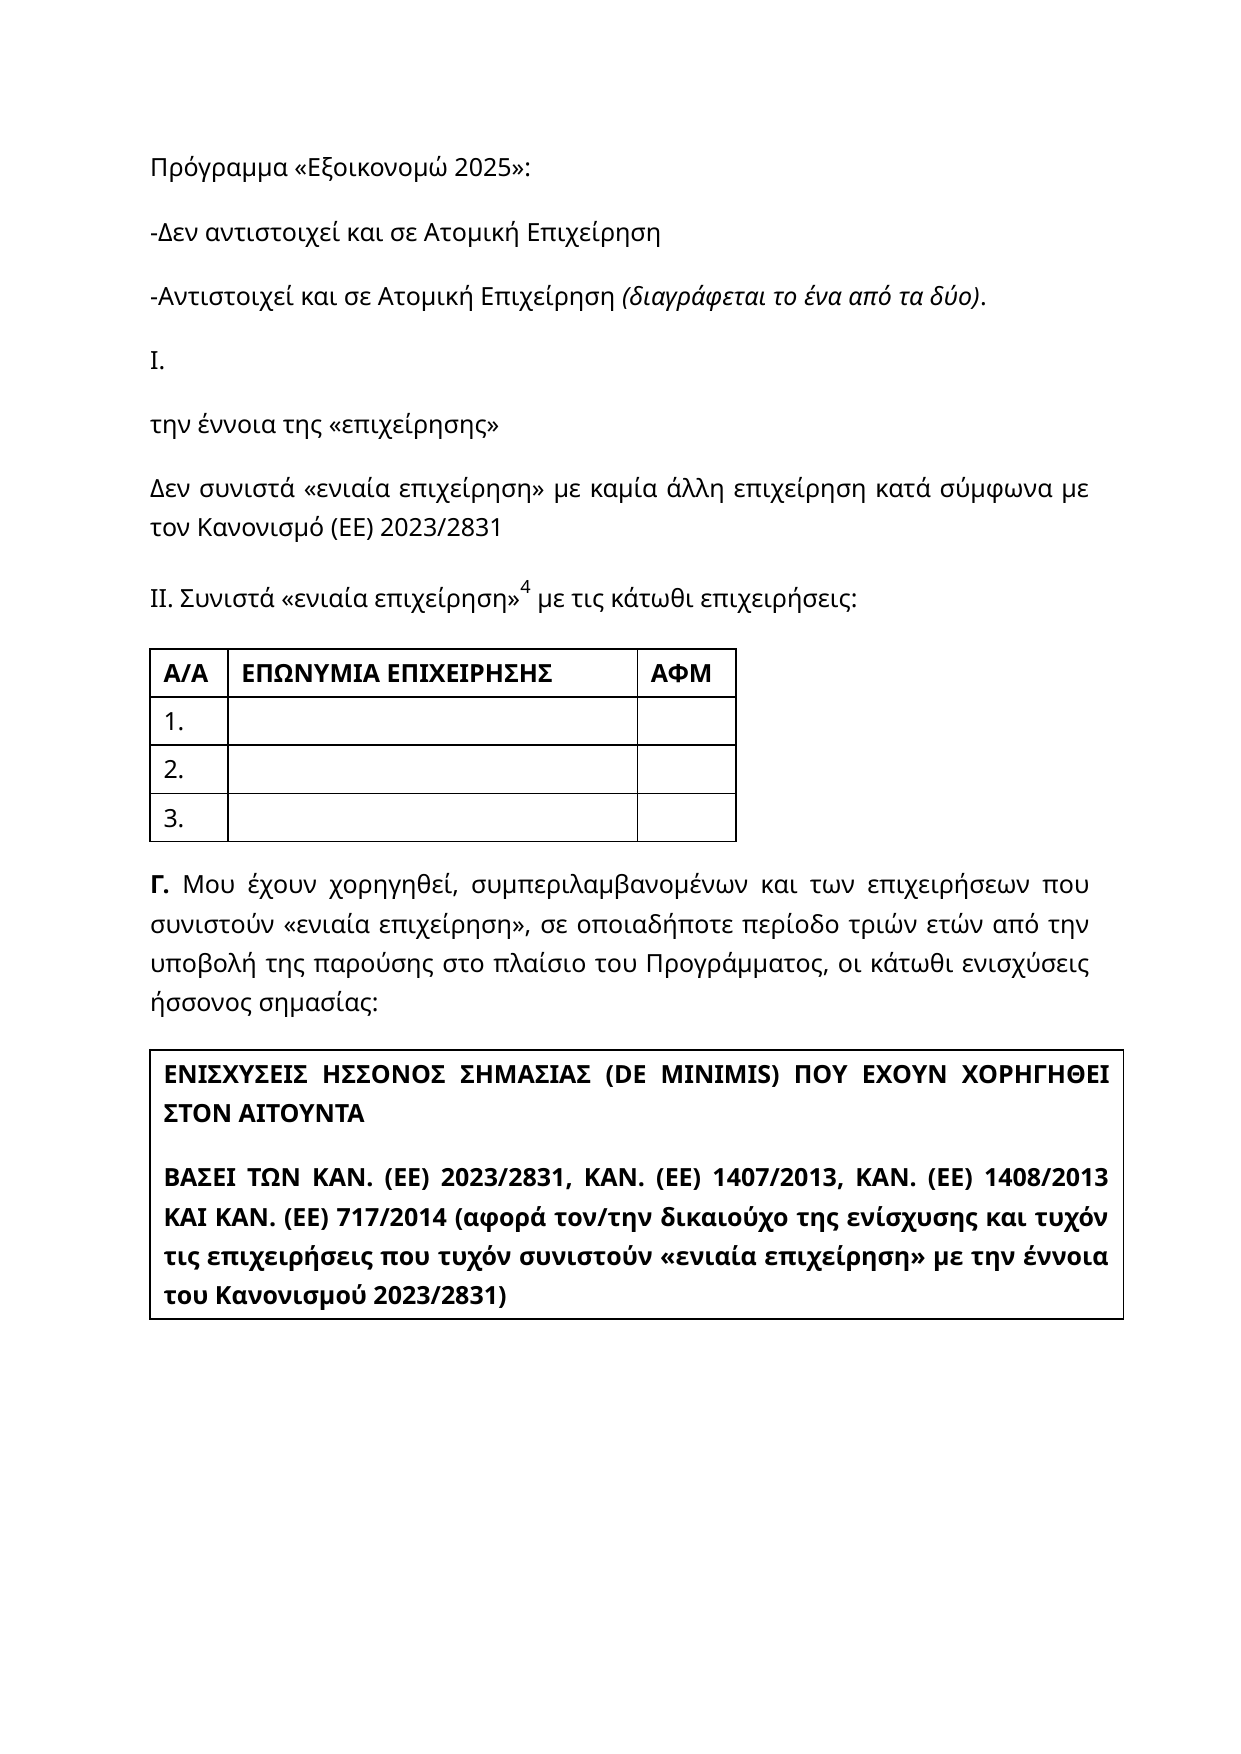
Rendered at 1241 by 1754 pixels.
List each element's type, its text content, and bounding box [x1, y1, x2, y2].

table_cell [638, 746, 735, 792]
table_cell [229, 794, 637, 841]
text Γ. Μου έχουν χορηγηθεί, συμπεριλαμβανομένων και των επιχειρήσεων που συνιστούν «ενιαία επιχείρηση», σε οποιαδήποτε περίοδο τριών ετών από την υποβολή της παρούσης στο πλαίσιο του Προγράμματος, οι κάτωθι ενισχύσεις ήσσονος σημασίας: [150, 867, 1090, 1019]
table_cell [638, 794, 735, 841]
text -Αντιστοιχεί και σε Ατομική Επιχείρηση (διαγράφεται το ένα από τα δύο). [150, 278, 1090, 312]
text I. [150, 342, 1090, 377]
table_header Α/Α [151, 650, 227, 696]
text -Δεν αντιστοιχεί και σε Ατομική Επιχείρηση [150, 214, 1090, 248]
text Πρόγραμμα «Εξοικονομώ 2025»: [150, 150, 1090, 184]
table_cell 3. [151, 794, 227, 841]
table_cell [229, 746, 637, 792]
table_header ΕΝΙΣΧΥΣΕΙΣ ΗΣΣΟΝΟΣ ΣΗΜΑΣΙΑΣ (DE MINIMIS) ΠΟΥ ΕΧΟΥΝ ΧΟΡΗΓΗΘΕΙ ΣΤΟΝ ΑΙΤΟΥΝΤΑ ΒΑΣΕΙ ΤΩΝ ΚΑΝ. (ΕΕ) 2023/2831, ΚΑΝ. (ΕΕ) 1407/2013, ΚΑΝ. (ΕΕ) 1408/2013 ΚΑΙ ΚΑΝ. (ΕΕ) 717/2014 (αφορά τον/την δικαιούχο της ενίσχυσης και τυχόν τις επιχειρήσεις που τυχόν συνιστούν «ενιαία επιχείρηση» με την έννοια του Κανονισμού 2023/2831) [151, 1051, 1123, 1318]
table_cell [229, 698, 637, 744]
table_cell 2. [151, 746, 227, 792]
text την έννοια της «επιχείρησης» [150, 407, 1090, 441]
text Δεν συνιστά «ενιαία επιχείρηση» με καμία άλλη επιχείρηση κατά σύμφωνα με τον Κανονισμό (ΕΕ) 2023/2831 [150, 471, 1090, 544]
table_cell 1. [151, 698, 227, 744]
table_cell [638, 698, 735, 744]
table_header ΕΠΩΝΥΜΙΑ ΕΠΙΧΕΙΡΗΣΗΣ [229, 650, 637, 696]
table_header ΑΦΜ [638, 650, 735, 696]
text II. Συνιστά «ενιαία επιχείρηση»4 με τις κάτωθι επιχειρήσεις: [150, 574, 1090, 617]
